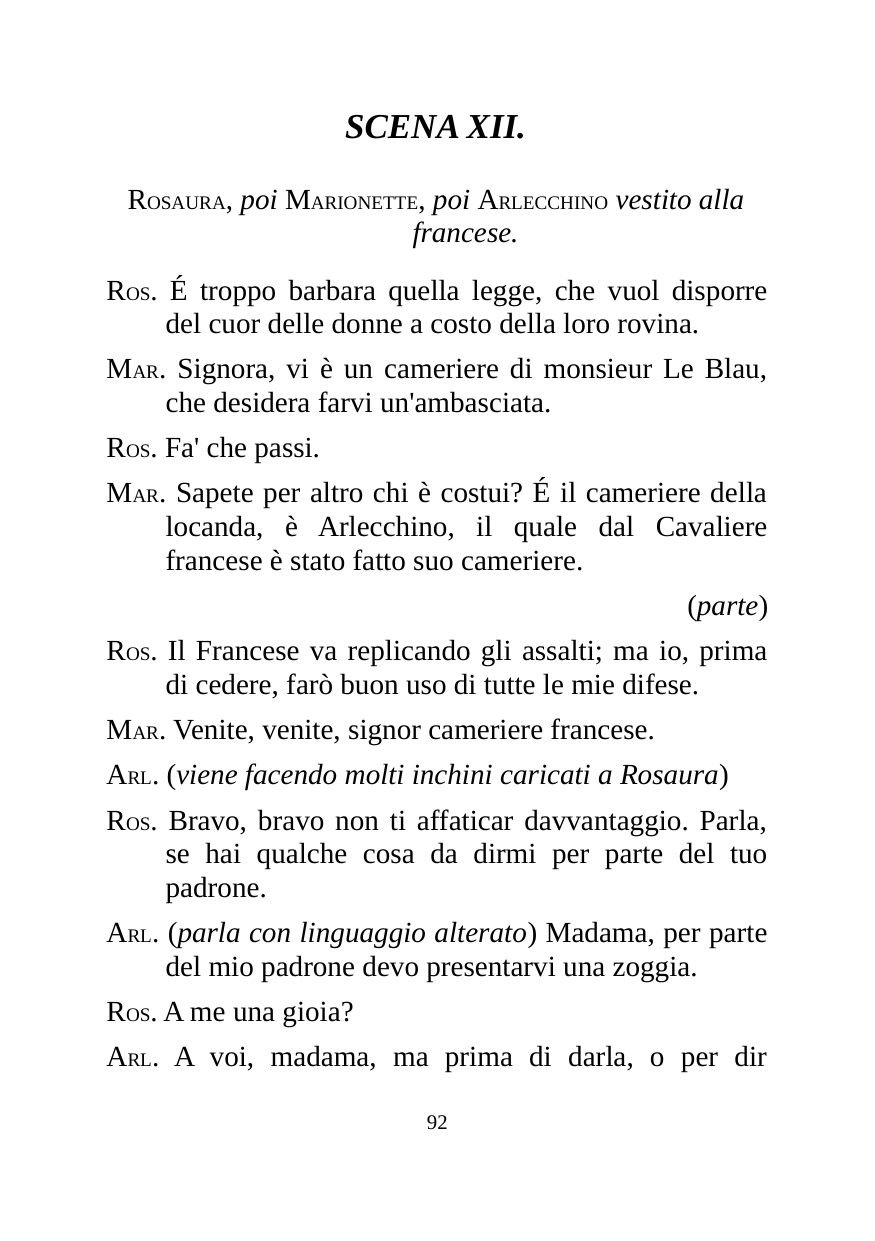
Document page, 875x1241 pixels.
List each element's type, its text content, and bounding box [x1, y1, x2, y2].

text Arl. (parla con linguaggio alterato) Madama, per parte del mio padrone devo presentarvi una zoggia. [106, 915, 768, 982]
text Mar. Signora, vi è un cameriere di monsieur Le Blau, che desidera farvi un'ambasciata. [106, 351, 768, 418]
text Rosaura, poi Marionette, poi Arlecchino vestito alla francese. [106, 182, 768, 249]
text Ros. É troppo barbara quella legge, che vuol disporre del cuor delle donne a costo della loro rovina. [106, 273, 768, 340]
text Arl. (viene facendo molti inchini caricati a Rosaura) [106, 757, 768, 791]
text Ros. Il Francese va replicando gli assalti; ma io, prima di cedere, farò buon uso di tutte le mie difese. [106, 633, 768, 700]
text Ros. Fa' che passi. [106, 430, 768, 464]
subtitle SCENA XII. [106, 106, 768, 146]
text Arl. A voi, madama, ma prima di darla, o per dir [106, 1039, 768, 1073]
text Mar. Venite, venite, signor cameriere francese. [106, 712, 768, 746]
text (parte) [106, 588, 768, 622]
text Ros. A me una gioia? [106, 994, 768, 1028]
text Ros. Bravo, bravo non ti affaticar davvantaggio. Parla, se hai qualche cosa da dirmi per parte del tuo padrone. [106, 803, 768, 903]
text Mar. Sapete per altro chi è costui? É il cameriere della locanda, è Arlecchino, il quale dal Cavaliere francese è stato fatto suo cameriere. [106, 476, 768, 576]
